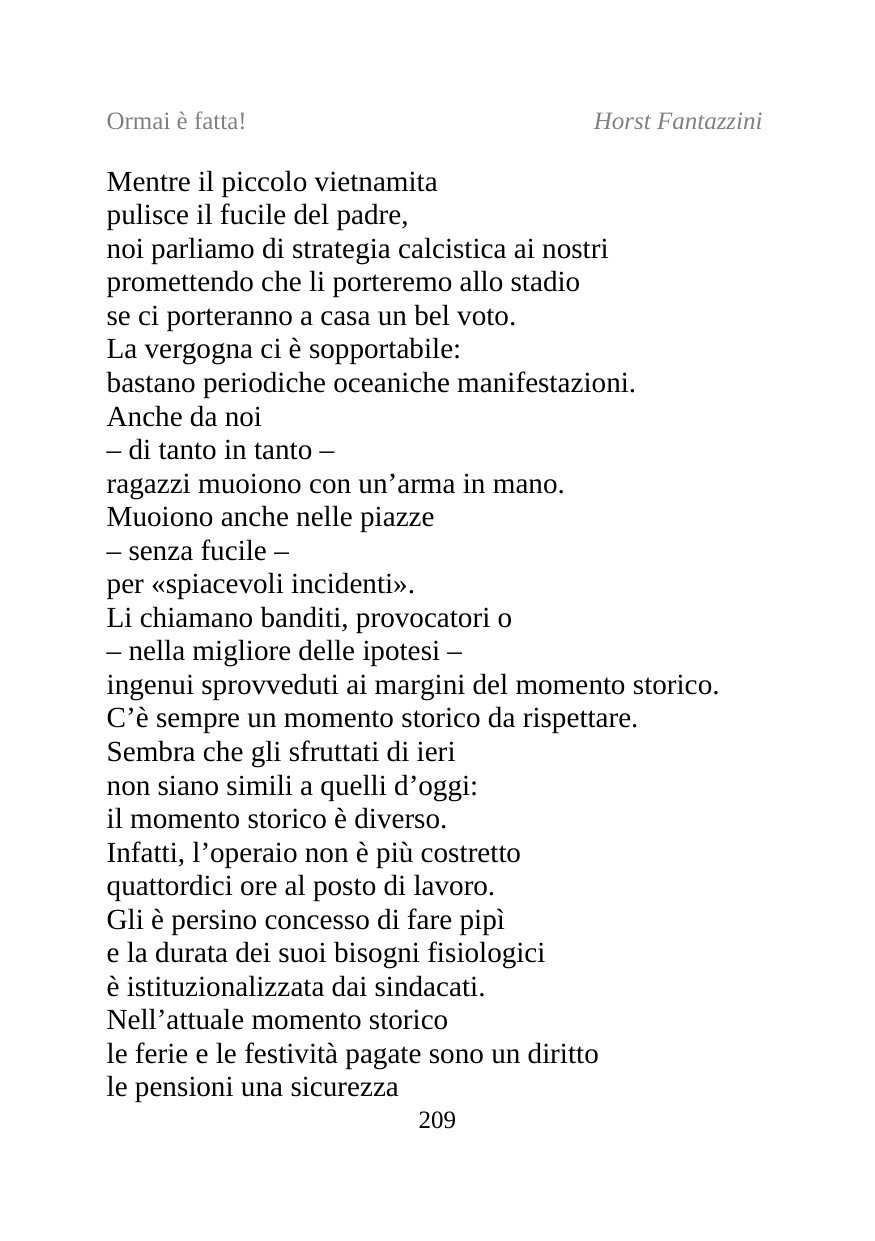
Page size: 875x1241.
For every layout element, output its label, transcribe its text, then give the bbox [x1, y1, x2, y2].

text e la durata dei suoi bisogni fisiologici [106, 935, 768, 969]
text bastano periodiche oceaniche manifestazioni. [106, 365, 768, 399]
text noi parliamo di strategia calcistica ai nostri [106, 231, 768, 264]
text il momento storico è diverso. [106, 801, 768, 835]
text pulisce il fucile del padre, [106, 197, 768, 231]
text Anche da noi [106, 399, 768, 432]
text ragazzi muoiono con un’arma in mano. [106, 466, 768, 499]
text per «spiacevoli incidenti». [106, 566, 768, 600]
text Mentre il piccolo vietnamita [106, 164, 768, 197]
text – di tanto in tanto – [106, 432, 768, 466]
text C’è sempre un momento storico da rispettare. [106, 701, 768, 734]
text non siano simili a quelli d’oggi: [106, 768, 768, 801]
text – senza fucile – [106, 533, 768, 566]
text Infatti, l’operaio non è più costretto [106, 835, 768, 868]
text le pensioni una sicurezza [106, 1069, 768, 1103]
text Li chiamano banditi, provocatori o [106, 600, 768, 633]
text Muoiono anche nelle piazze [106, 499, 768, 533]
text se ci porteranno a casa un bel voto. [106, 298, 768, 332]
text quattordici ore al posto di lavoro. [106, 868, 768, 902]
text le ferie e le festività pagate sono un diritto [106, 1036, 768, 1069]
text Sembra che gli sfruttati di ieri [106, 734, 768, 768]
text Nell’attuale momento storico [106, 1002, 768, 1036]
text Gli è persino concesso di fare pipì [106, 902, 768, 935]
text è istituzionalizzata dai sindacati. [106, 969, 768, 1002]
text La vergogna ci è sopportabile: [106, 332, 768, 365]
text promettendo che li porteremo allo stadio [106, 264, 768, 298]
text ingenui sprovveduti ai margini del momento storico. [106, 667, 768, 701]
text – nella migliore delle ipotesi – [106, 633, 768, 667]
